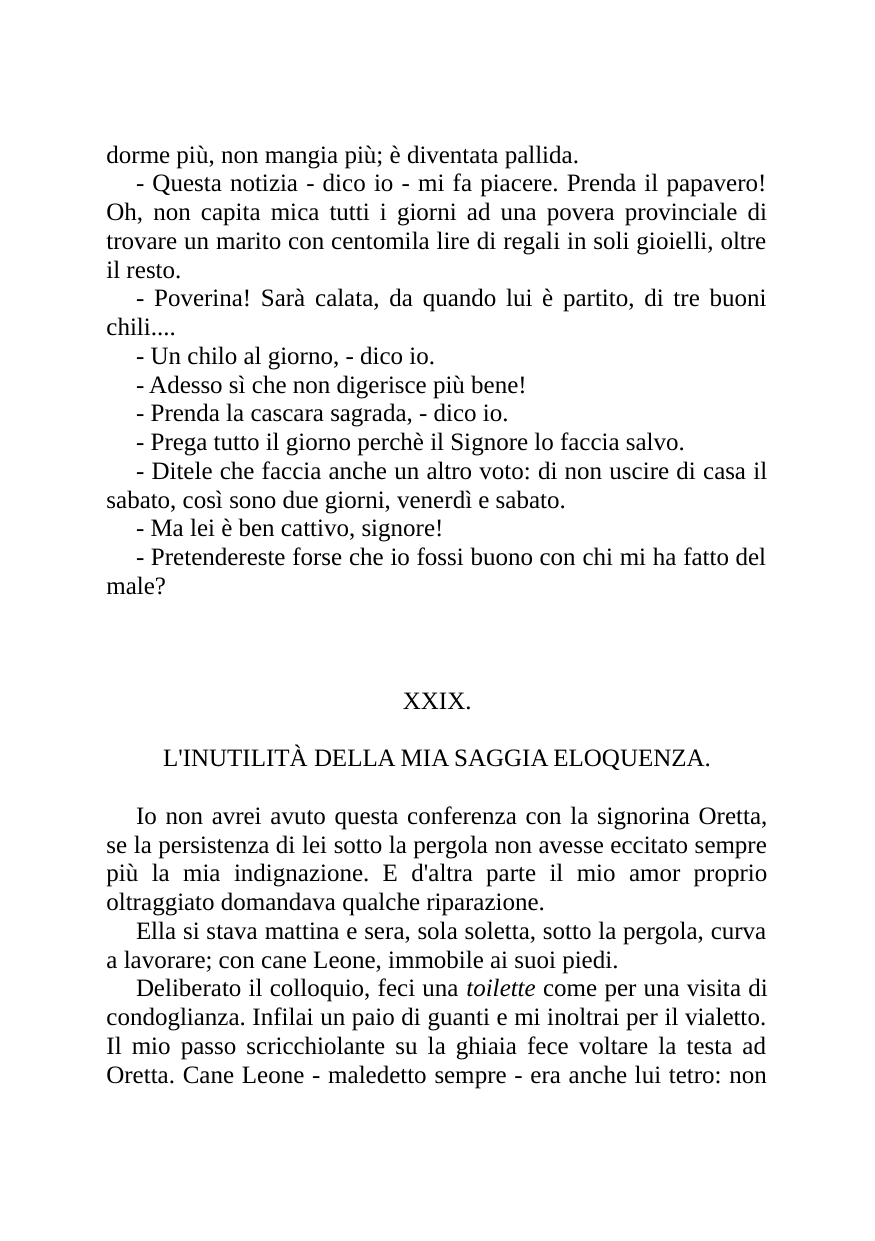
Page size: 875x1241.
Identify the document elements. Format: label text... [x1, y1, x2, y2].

text - Adesso sì che non digerisce più bene! [106, 370, 768, 398]
text - Poverina! Sarà calata, da quando lui è partito, di tre buoni chili.... [106, 283, 768, 341]
text dorme più, non mangia più; è diventata pallida. [106, 140, 768, 168]
text Io non avrei avuto questa conferenza con la signorina Oretta, se la persistenza di lei sotto la pergola non avesse eccitato sempre più la mia indignazione. E d'altra parte il mio amor proprio oltraggiato domandava qualche riparazione. [106, 801, 768, 916]
text - Questa notizia - dico io - mi fa piacere. Prenda il papavero! Oh, non capita mica tutti i giorni ad una povera provinciale di trovare un marito con centomila lire di regali in soli gioielli, oltre il resto. [106, 168, 768, 283]
text - Ditele che faccia anche un altro voto: di non uscire di casa il sabato, così sono due giorni, venerdì e sabato. [106, 456, 768, 513]
text L'INUTILITÀ DELLA MIA SAGGIA ELOQUENZA. [106, 743, 768, 772]
text XXIX. [106, 686, 768, 715]
text - Un chilo al giorno, - dico io. [106, 341, 768, 370]
text Deliberato il colloquio, feci una toilette come per una visita di condoglianza. Infilai un paio di guanti e mi inoltrai per il vialetto. Il mio passo scricchiolante su la ghiaia fece voltare la testa ad Oretta. Cane Leone - maledetto sempre - era anche lui tetro: non [106, 973, 768, 1088]
text - Ma lei è ben cattivo, signore! [106, 513, 768, 542]
text - Prega tutto il giorno perchè il Signore lo faccia salvo. [106, 427, 768, 456]
text - Prenda la cascara sagrada, - dico io. [106, 398, 768, 427]
text Ella si stava mattina e sera, sola soletta, sotto la pergola, curva a lavorare; con cane Leone, immobile ai suoi piedi. [106, 916, 768, 973]
text - Pretendereste forse che io fossi buono con chi mi ha fatto del male? [106, 542, 768, 600]
